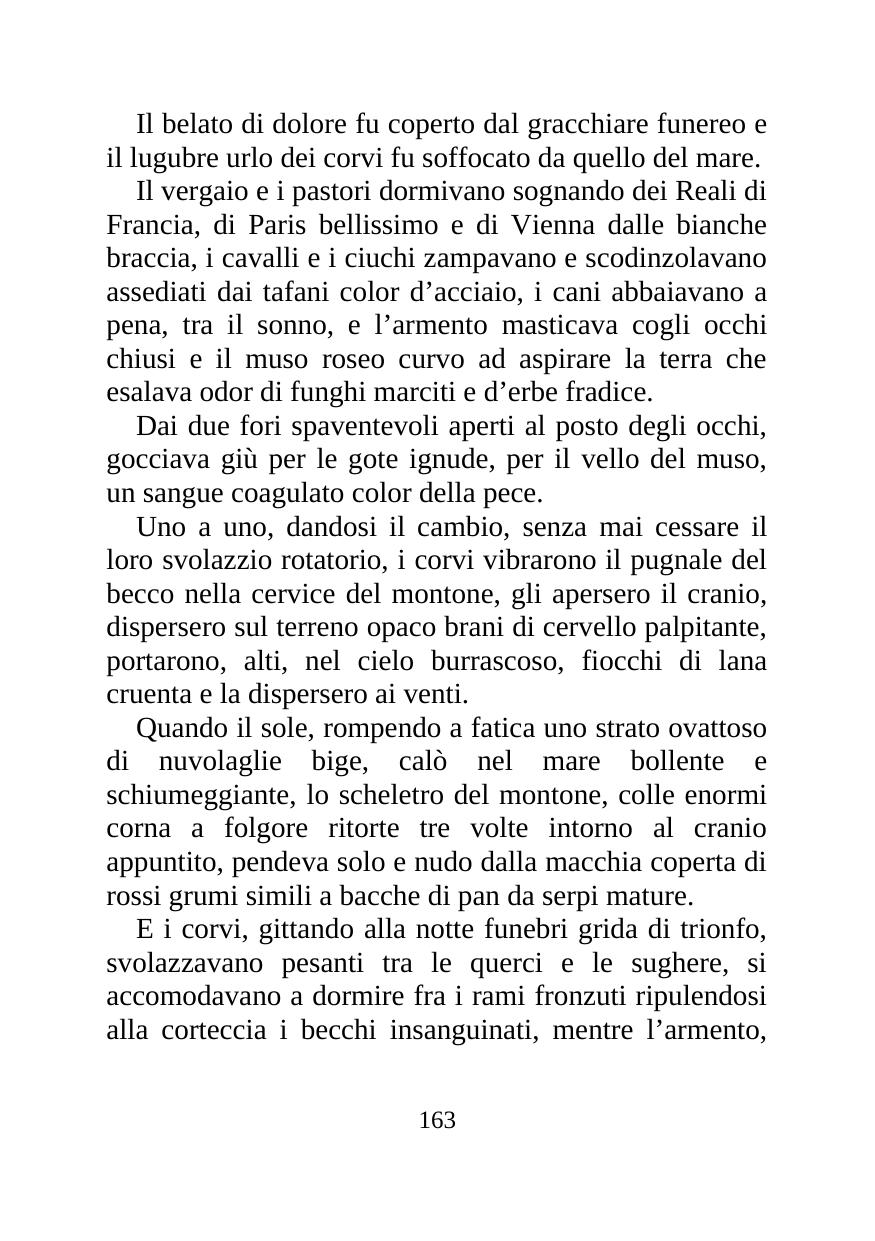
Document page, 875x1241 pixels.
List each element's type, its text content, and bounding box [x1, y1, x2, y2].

text Uno a uno, dandosi il cambio, senza mai cessare il loro svolazzio rotatorio, i corvi vibrarono il pugnale del becco nella cervice del montone, gli apersero il cranio, dispersero sul terreno opaco brani di cervello palpitante, portarono, alti, nel cielo burrascoso, fiocchi di lana cruenta e la dispersero ai venti. [106, 509, 768, 710]
text Il belato di dolore fu coperto dal gracchiare funereo e il lugubre urlo dei corvi fu soffocato da quello del mare. [106, 106, 768, 173]
text Il vergaio e i pastori dormivano sognando dei Reali di Francia, di Paris bellissimo e di Vienna dalle bianche braccia, i cavalli e i ciuchi zampavano e scodinzolavano assediati dai tafani color d’acciaio, i cani abbaiavano a pena, tra il sonno, e l’armento masticava cogli occhi chiusi e il muso roseo curvo ad aspirare la terra che esalava odor di funghi marciti e d’erbe fradice. [106, 173, 768, 408]
text Quando il sole, rompendo a fatica uno strato ovattoso di nuvolaglie bige, calò nel mare bollente e schiumeggiante, lo scheletro del montone, colle enormi corna a folgore ritorte tre volte intorno al cranio appuntito, pendeva solo e nudo dalla macchia coperta di rossi grumi simili a bacche di pan da serpi mature. [106, 710, 768, 911]
text E i corvi, gittando alla notte funebri grida di trionfo, svolazzavano pesanti tra le querci e le sughere, si accomodavano a dormire fra i rami fronzuti ripulendosi alla corteccia i becchi insanguinati, mentre l’armento, [106, 911, 768, 1045]
text Dai due fori spaventevoli aperti al posto degli occhi, gocciava giù per le gote ignude, per il vello del muso, un sangue coagulato color della pece. [106, 408, 768, 509]
